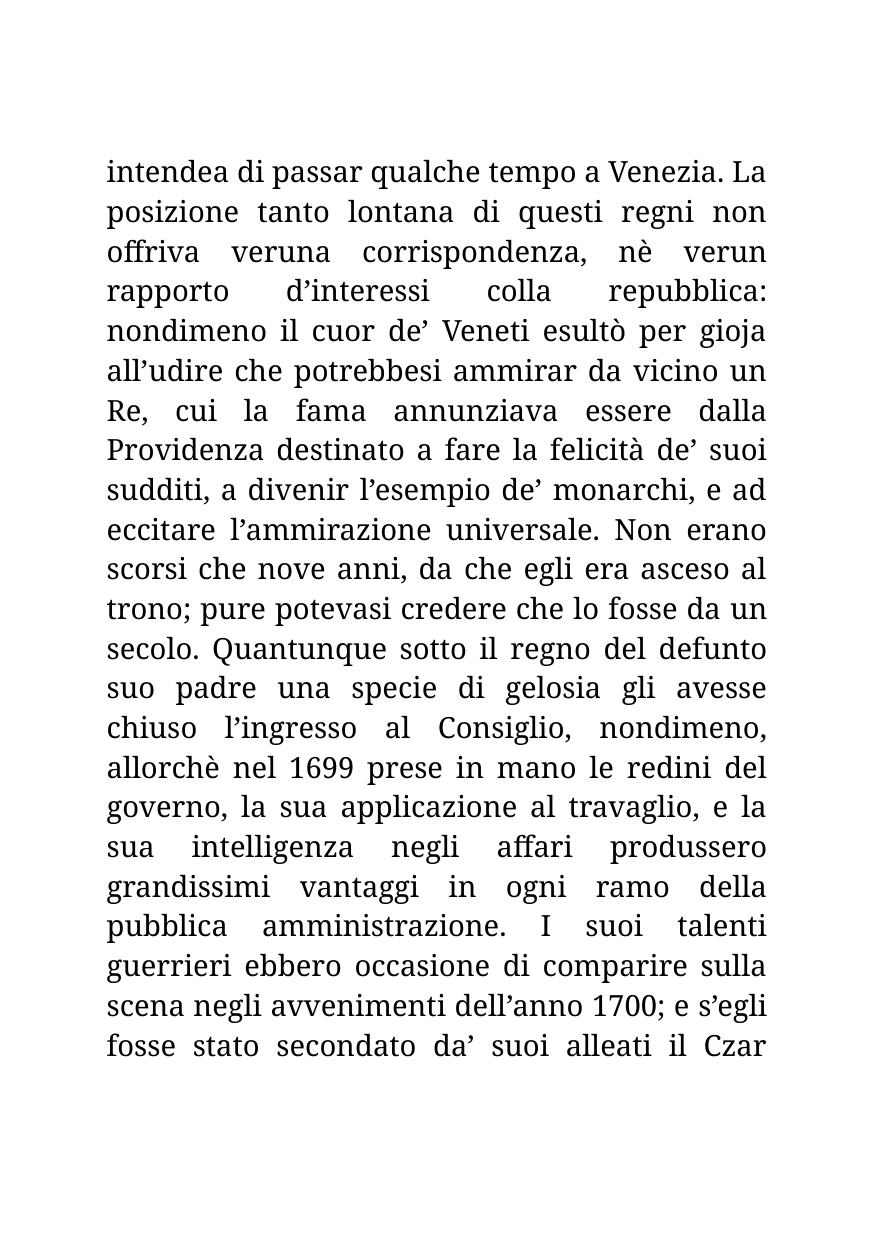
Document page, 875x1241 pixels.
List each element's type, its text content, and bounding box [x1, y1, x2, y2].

text intendea di passar qualche tempo a Venezia. La posizione tanto lontana di questi regni non offriva veruna corrispondenza, nè verun rapporto d’interessi colla repubblica: nondimeno il cuor de’ Veneti esultò per gioja all’udire che potrebbesi ammirar da vicino un Re, cui la fama annunziava essere dalla Providenza destinato a fare la felicità de’ suoi sudditi, a divenir l’esempio de’ monarchi, e ad eccitare l’ammirazione universale. Non erano scorsi che nove anni, da che egli era asceso al trono; pure potevasi credere che lo fosse da un secolo. Quantunque sotto il regno del defunto suo padre una specie di gelosia gli avesse chiuso l’ingresso al Consiglio, nondimeno, allorchè nel 1699 prese in mano le redini del governo, la sua applicazione al travaglio, e la sua intelligenza negli affari produssero grandissimi vantaggi in ogni ramo della pubblica amministrazione. I suoi talenti guerrieri ebbero occasione di comparire sulla scena negli avvenimenti dell’anno 1700; e s’egli fosse stato secondato da’ suoi alleati il Czar [106, 152, 768, 1064]
